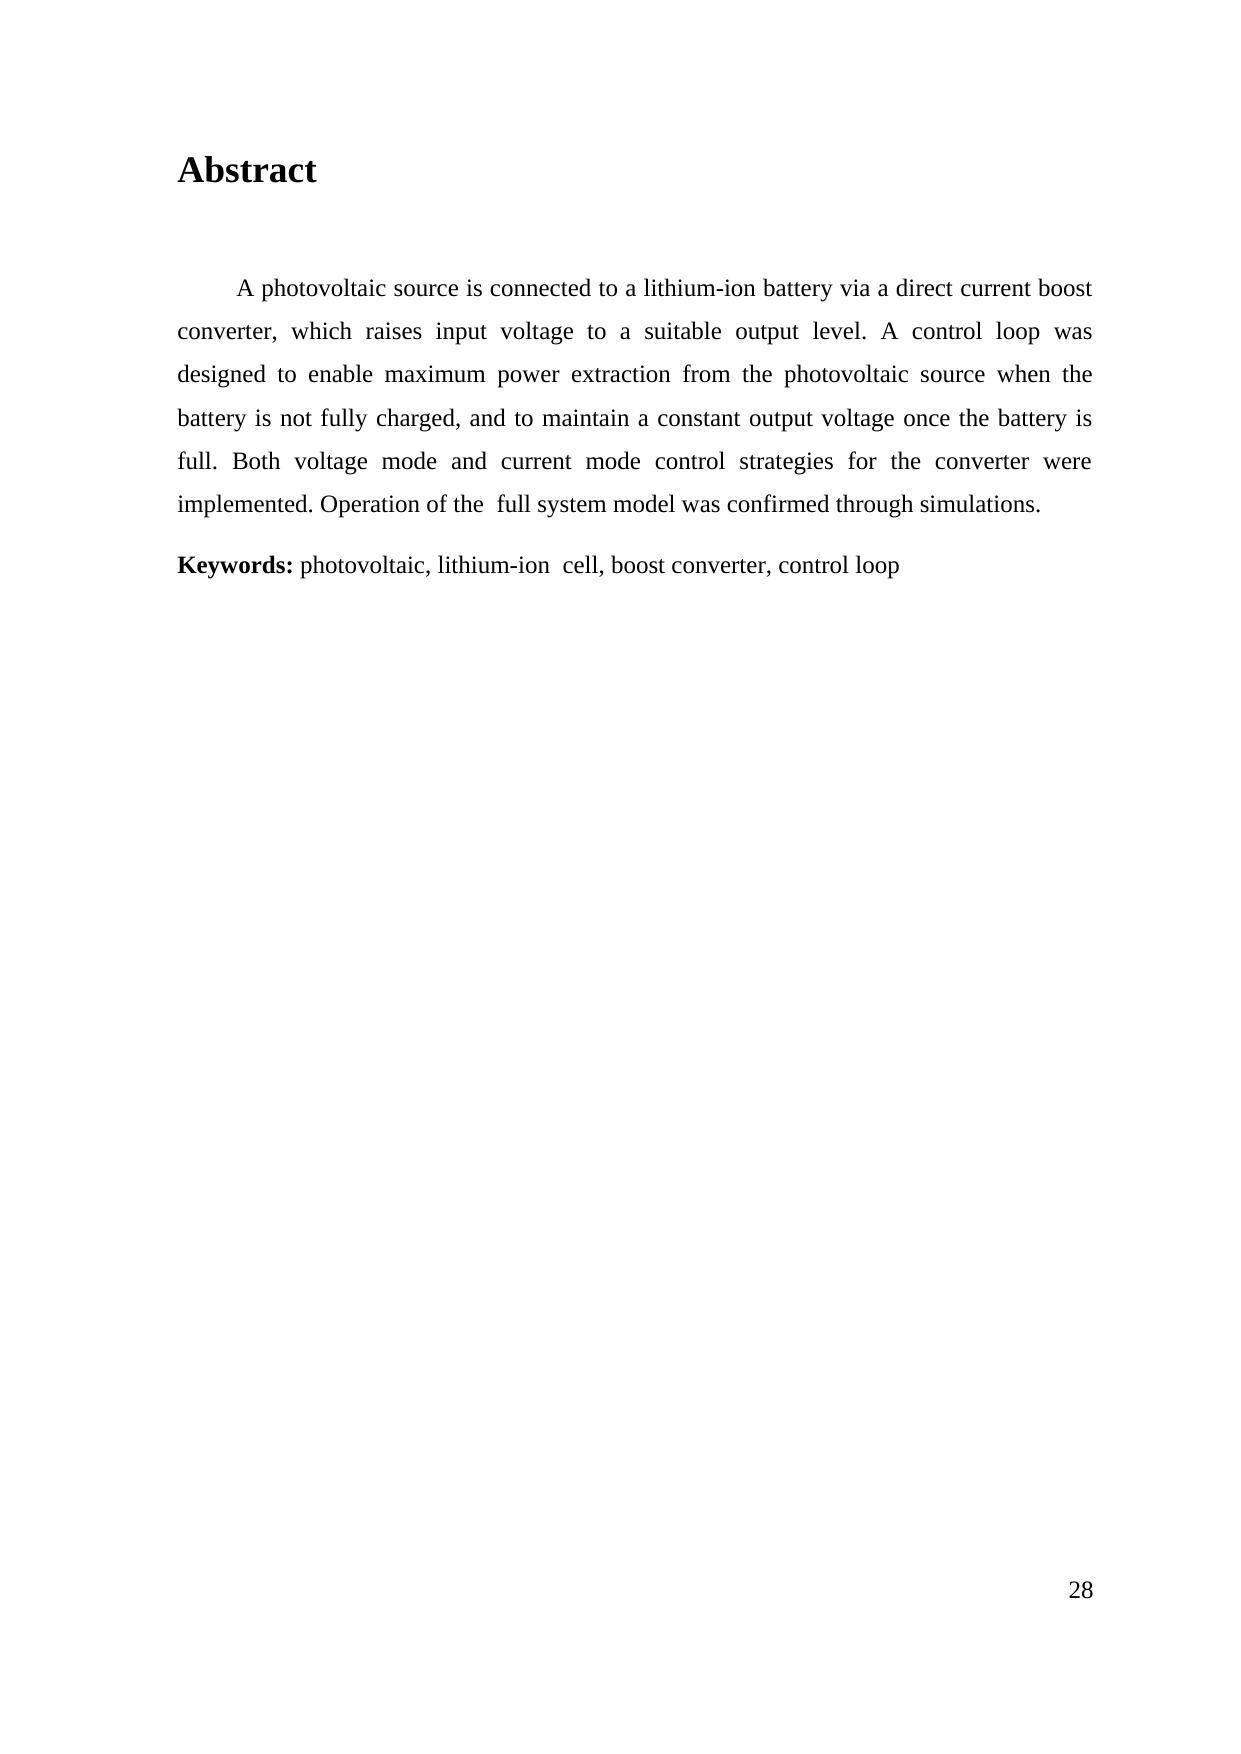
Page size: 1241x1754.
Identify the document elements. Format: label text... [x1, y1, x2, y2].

text Keywords: photovoltaic, lithium-ion cell, boost converter, control loop [177, 550, 1093, 579]
text A photovoltaic source is connected to a lithium-ion battery via a direct current boost converter, which raises input voltage to a suitable output level. A control loop was designed to enable maximum power extraction from the photovoltaic source when the battery is not fully charged, and to maintain a constant output voltage once the battery is full. Both voltage mode and current mode control strategies for the converter were implemented. Operation of the full system model was confirmed through simulations. [177, 273, 1093, 518]
subtitle Abstract [177, 147, 1093, 190]
